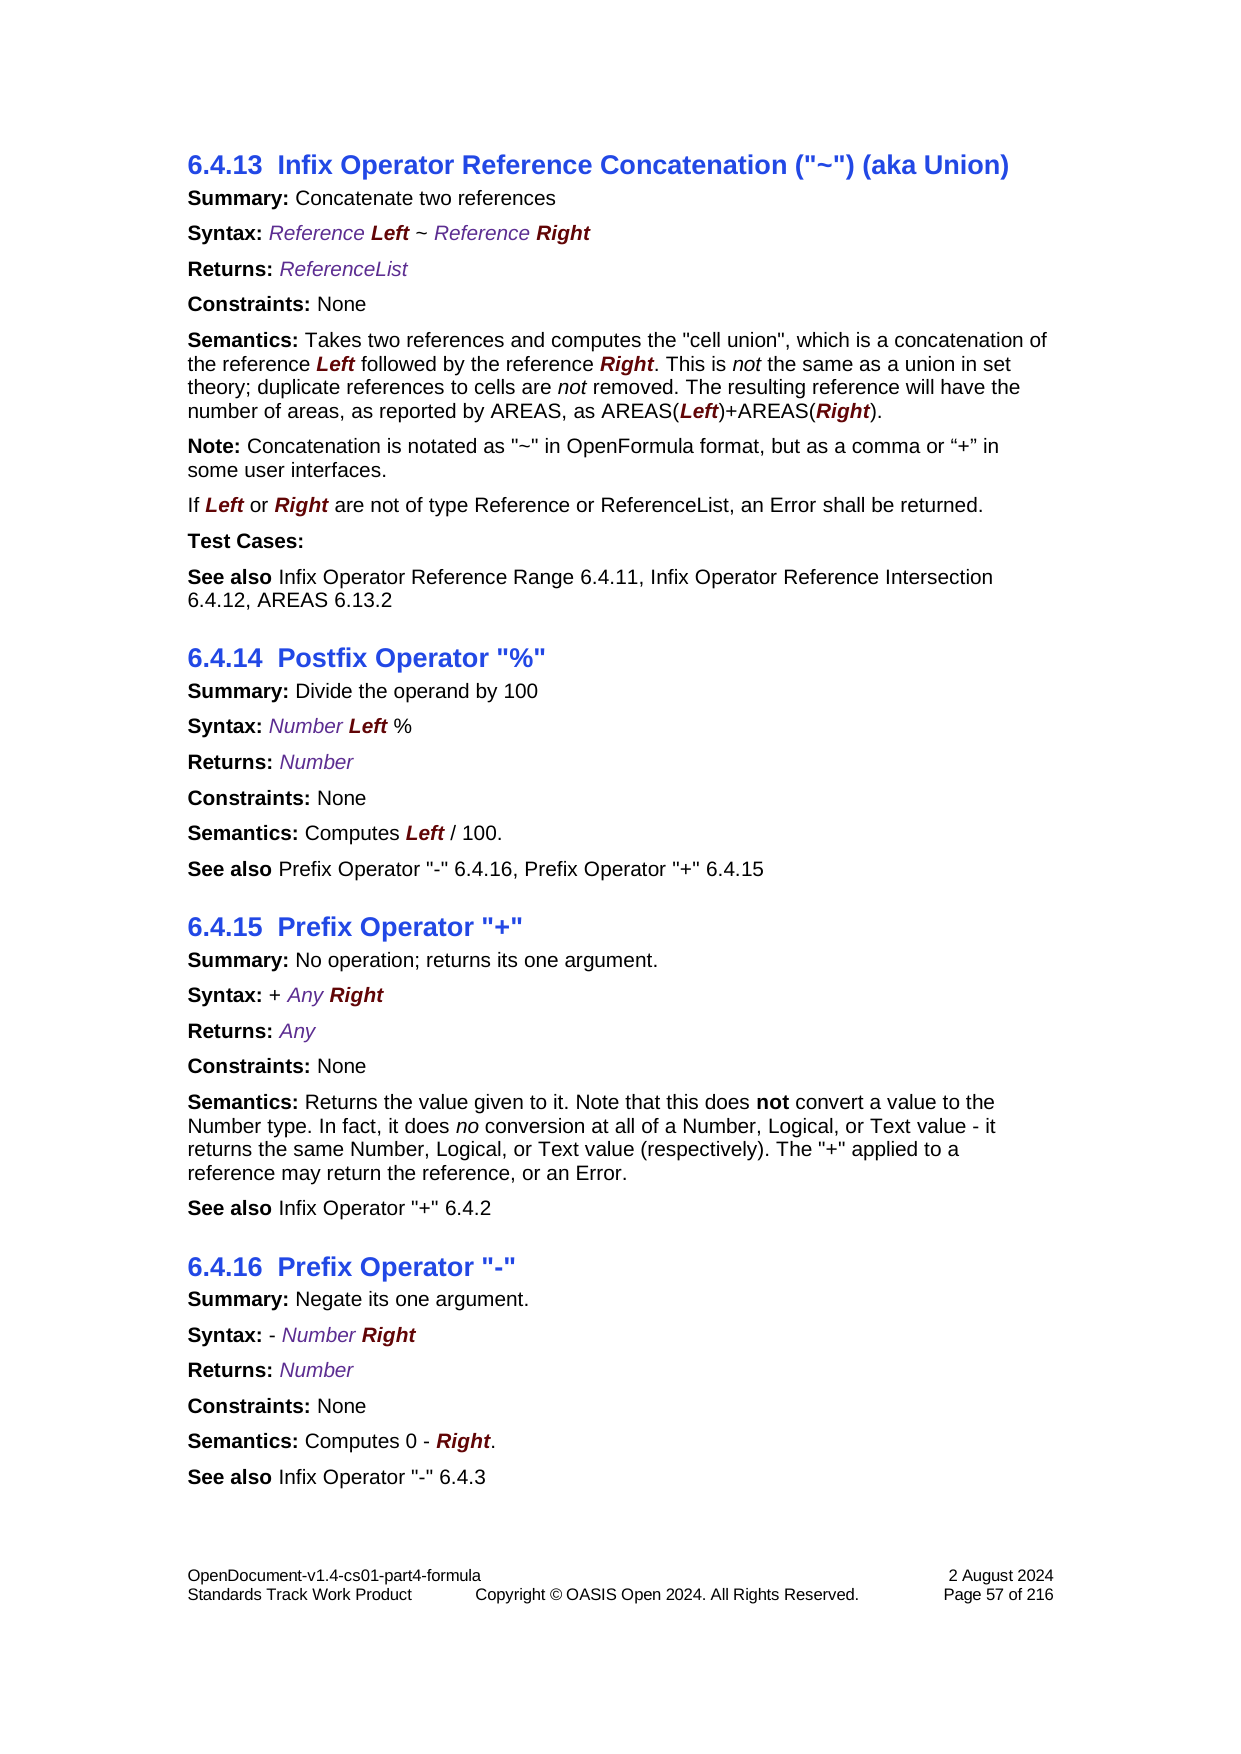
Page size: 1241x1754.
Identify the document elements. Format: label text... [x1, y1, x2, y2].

text Semantics: Takes two references and computes the "cell union", which is a concatenation of the reference Left followed by the reference Right. This is not the same as a union in set theory; duplicate references to cells are not removed. The resulting reference will have the number of areas, as reported by AREAS, as AREAS(Left)+AREAS(Right). [187, 328, 1053, 423]
text Summary: Concatenate two references [187, 186, 1053, 209]
text Semantics: Computes 0 - Right. [187, 1430, 1053, 1453]
text Constraints: None [187, 786, 1053, 810]
subtitle Prefix Operator "-" [187, 1251, 1053, 1281]
text Constraints: None [187, 293, 1053, 316]
text Returns: Number [187, 751, 1053, 774]
subtitle Postfix Operator "%" [187, 643, 1053, 673]
text Summary: Divide the operand by 100 [187, 679, 1053, 703]
text Syntax: Number Left % [187, 715, 1053, 738]
text Note: Concatenation is notated as "~" in OpenFormula format, but as a comma or “+” in some user interfaces. [187, 435, 1053, 482]
text Returns: Number [187, 1359, 1053, 1382]
text Semantics: Computes Left / 100. [187, 822, 1053, 845]
text Constraints: None [187, 1055, 1053, 1078]
text See also Prefix Operator "-" 6.4.16, Prefix Operator "+" 6.4.15 [187, 857, 1053, 881]
text Summary: No operation; returns its one argument. [187, 948, 1053, 972]
text If Left or Right are not of type Reference or ReferenceList, an Error shall be returned. [187, 494, 1053, 517]
text Syntax: - Number Right [187, 1323, 1053, 1347]
text Returns: ReferenceList [187, 257, 1053, 281]
text Returns: Any [187, 1019, 1053, 1043]
text See also Infix Operator "+" 6.4.2 [187, 1197, 1053, 1220]
text See also Infix Operator Reference Range 6.4.11, Infix Operator Reference Intersection 6.4.12, AREAS 6.13.2 [187, 565, 1053, 612]
text Summary: Negate its one argument. [187, 1287, 1053, 1311]
text Constraints: None [187, 1394, 1053, 1418]
text Semantics: Returns the value given to it. Note that this does not convert a value to the Number type. In fact, it does no conversion at all of a Number, Logical, or Text value - it returns the same Number, Logical, or Text value (respectively). The "+" applied to a reference may return the reference, or an Error. [187, 1091, 1053, 1185]
text See also Infix Operator "-" 6.4.3 [187, 1466, 1053, 1489]
text Syntax: Reference Left ~ Reference Right [187, 222, 1053, 245]
text Test Cases: [187, 529, 1053, 553]
text Syntax: + Any Right [187, 984, 1053, 1007]
subtitle Prefix Operator "+" [187, 912, 1053, 942]
subtitle Infix Operator Reference Concatenation ("~") (aka Union) [187, 150, 1053, 180]
